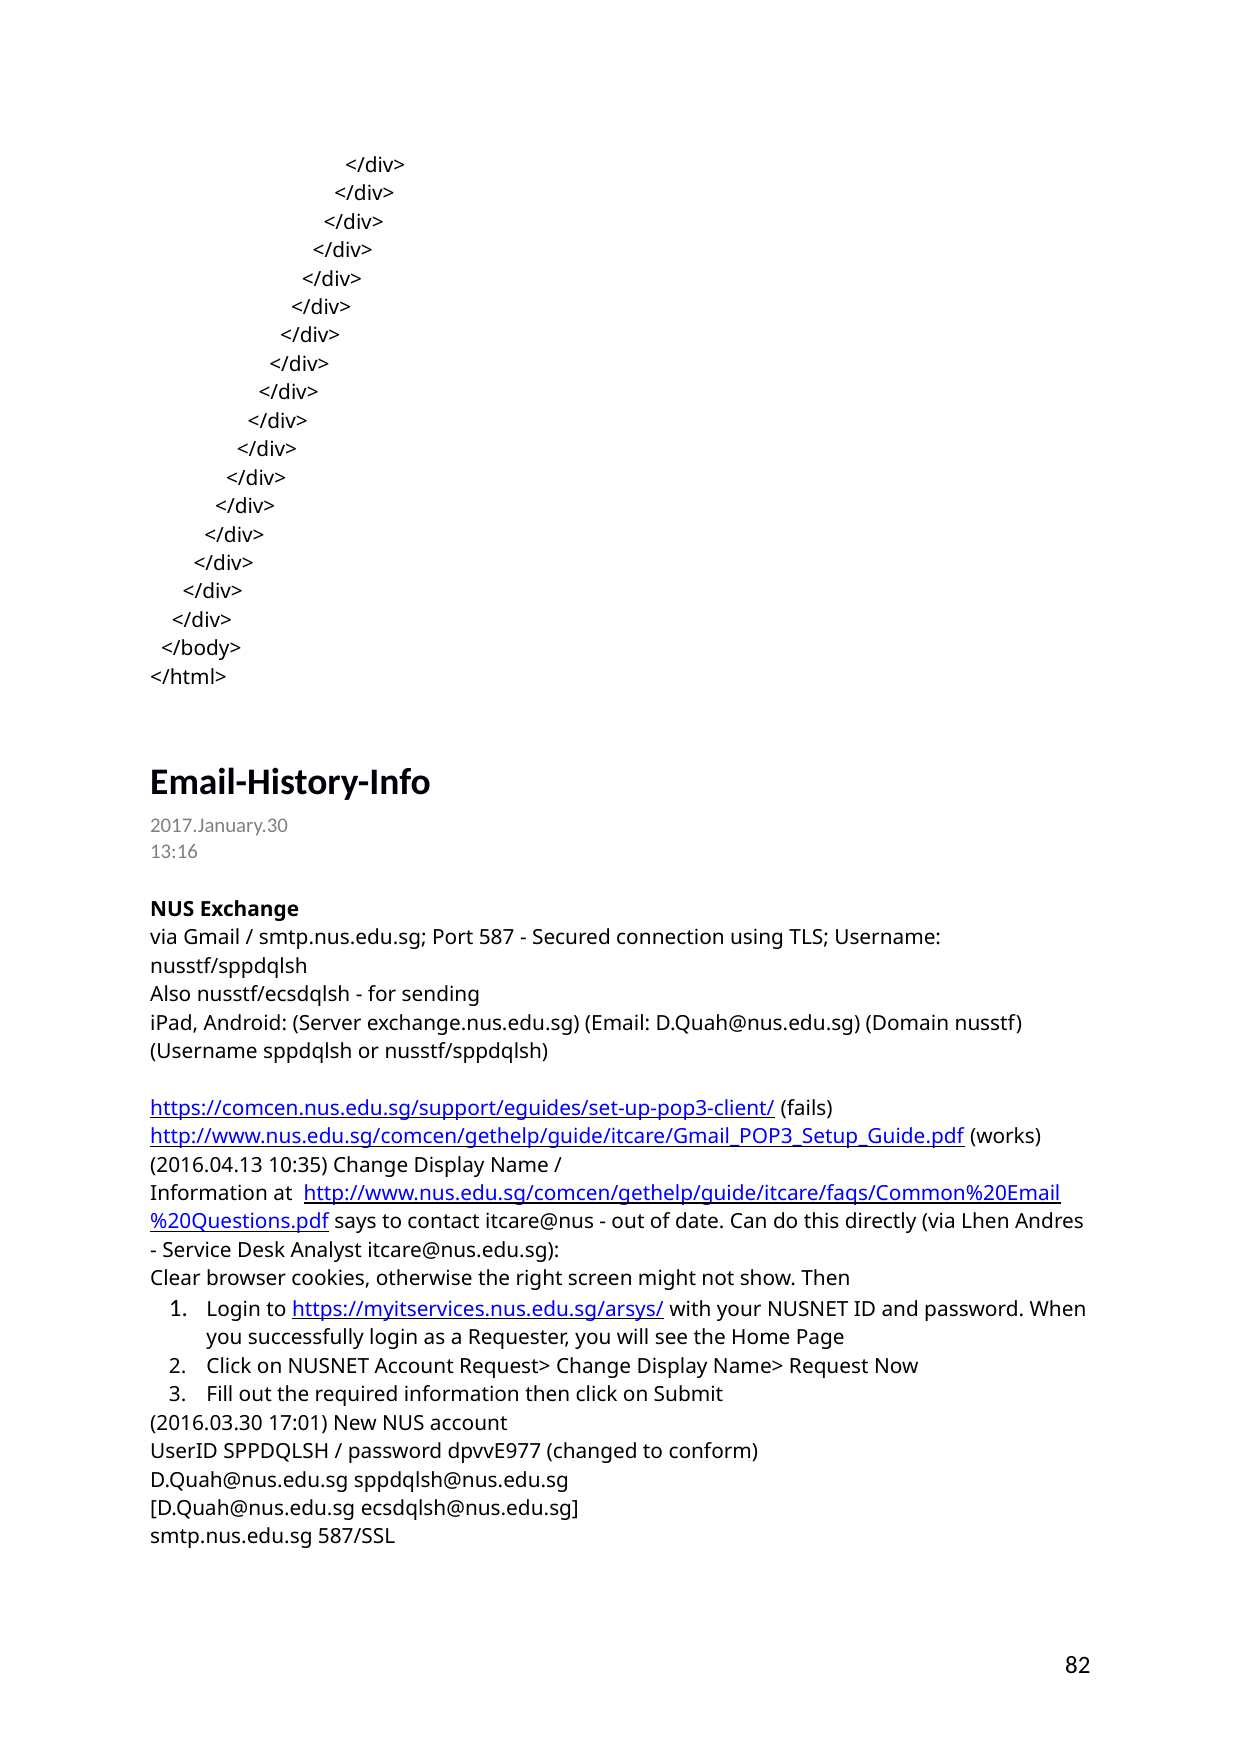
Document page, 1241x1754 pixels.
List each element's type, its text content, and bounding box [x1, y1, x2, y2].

text </div> [150, 463, 1090, 491]
text 13:16 [150, 838, 1090, 863]
text </div> [150, 292, 1090, 321]
text </div> [150, 605, 1090, 633]
text </div> [150, 377, 1090, 406]
text </div> [150, 321, 1090, 349]
text </div> [150, 548, 1090, 577]
list Click on NUSNET Account Request> Change Display Name> Request Now [169, 1351, 1090, 1379]
text NUS Exchange [150, 894, 1090, 922]
text </div> [150, 520, 1090, 548]
text via Gmail / smtp.nus.edu.sg; Port 587 - Secured connection using TLS; Username: nusstf/sppdqlsh [150, 922, 1090, 979]
text 2017.January.30 [150, 812, 1090, 838]
text smtp.nus.edu.sg 587/SSL [150, 1522, 1090, 1550]
subtitle Email-History-Info [150, 758, 1090, 804]
text (2016.04.13 10:35) Change Display Name / [150, 1150, 1090, 1178]
text (2016.03.30 17:01) New NUS account [150, 1408, 1090, 1436]
text </div> [150, 235, 1090, 264]
list Login to https://myitservices.nus.edu.sg/arsys/ with your NUSNET ID and password. When you successfully login as a Requester, you will see the Home Page [169, 1292, 1090, 1351]
text Clear browser cookies, otherwise the right screen might not show. Then [150, 1263, 1090, 1292]
text </div> [150, 491, 1090, 520]
text </div> [150, 178, 1090, 207]
text [D.Quah@nus.edu.sg ecsdqlsh@nus.edu.sg] [150, 1493, 1090, 1522]
text </div> [150, 349, 1090, 377]
text </div> [150, 577, 1090, 605]
text </div> [150, 406, 1090, 434]
text Also nusstf/ecsdqlsh - for sending [150, 979, 1090, 1008]
list Fill out the required information then click on Submit [169, 1379, 1090, 1408]
text D.Quah@nus.edu.sg sppdqlsh@nus.edu.sg [150, 1465, 1090, 1493]
text </div> [150, 264, 1090, 292]
text </body> [150, 633, 1090, 662]
text Information at http://www.nus.edu.sg/comcen/gethelp/guide/itcare/faqs/Common%20Email%20Questions.pdf says to contact itcare@nus - out of date. Can do this directly (via Lhen Andres - Service Desk Analyst itcare@nus.edu.sg): [150, 1178, 1090, 1263]
text </html> [150, 662, 1090, 690]
text iPad, Android: (Server exchange.nus.edu.sg) (Email: D.Quah@nus.edu.sg) (Domain nusstf) (Username sppdqlsh or nusstf/sppdqlsh) [150, 1008, 1090, 1064]
text </div> [150, 207, 1090, 235]
text http://www.nus.edu.sg/comcen/gethelp/guide/itcare/Gmail_POP3_Setup_Guide.pdf (works) [150, 1121, 1090, 1150]
text </div> [150, 434, 1090, 463]
text https://comcen.nus.edu.sg/support/eguides/set-up-pop3-client/ (fails) [150, 1093, 1090, 1121]
text UserID SPPDQLSH / password dpvvE977 (changed to conform) [150, 1436, 1090, 1465]
text </div> [150, 150, 1090, 178]
